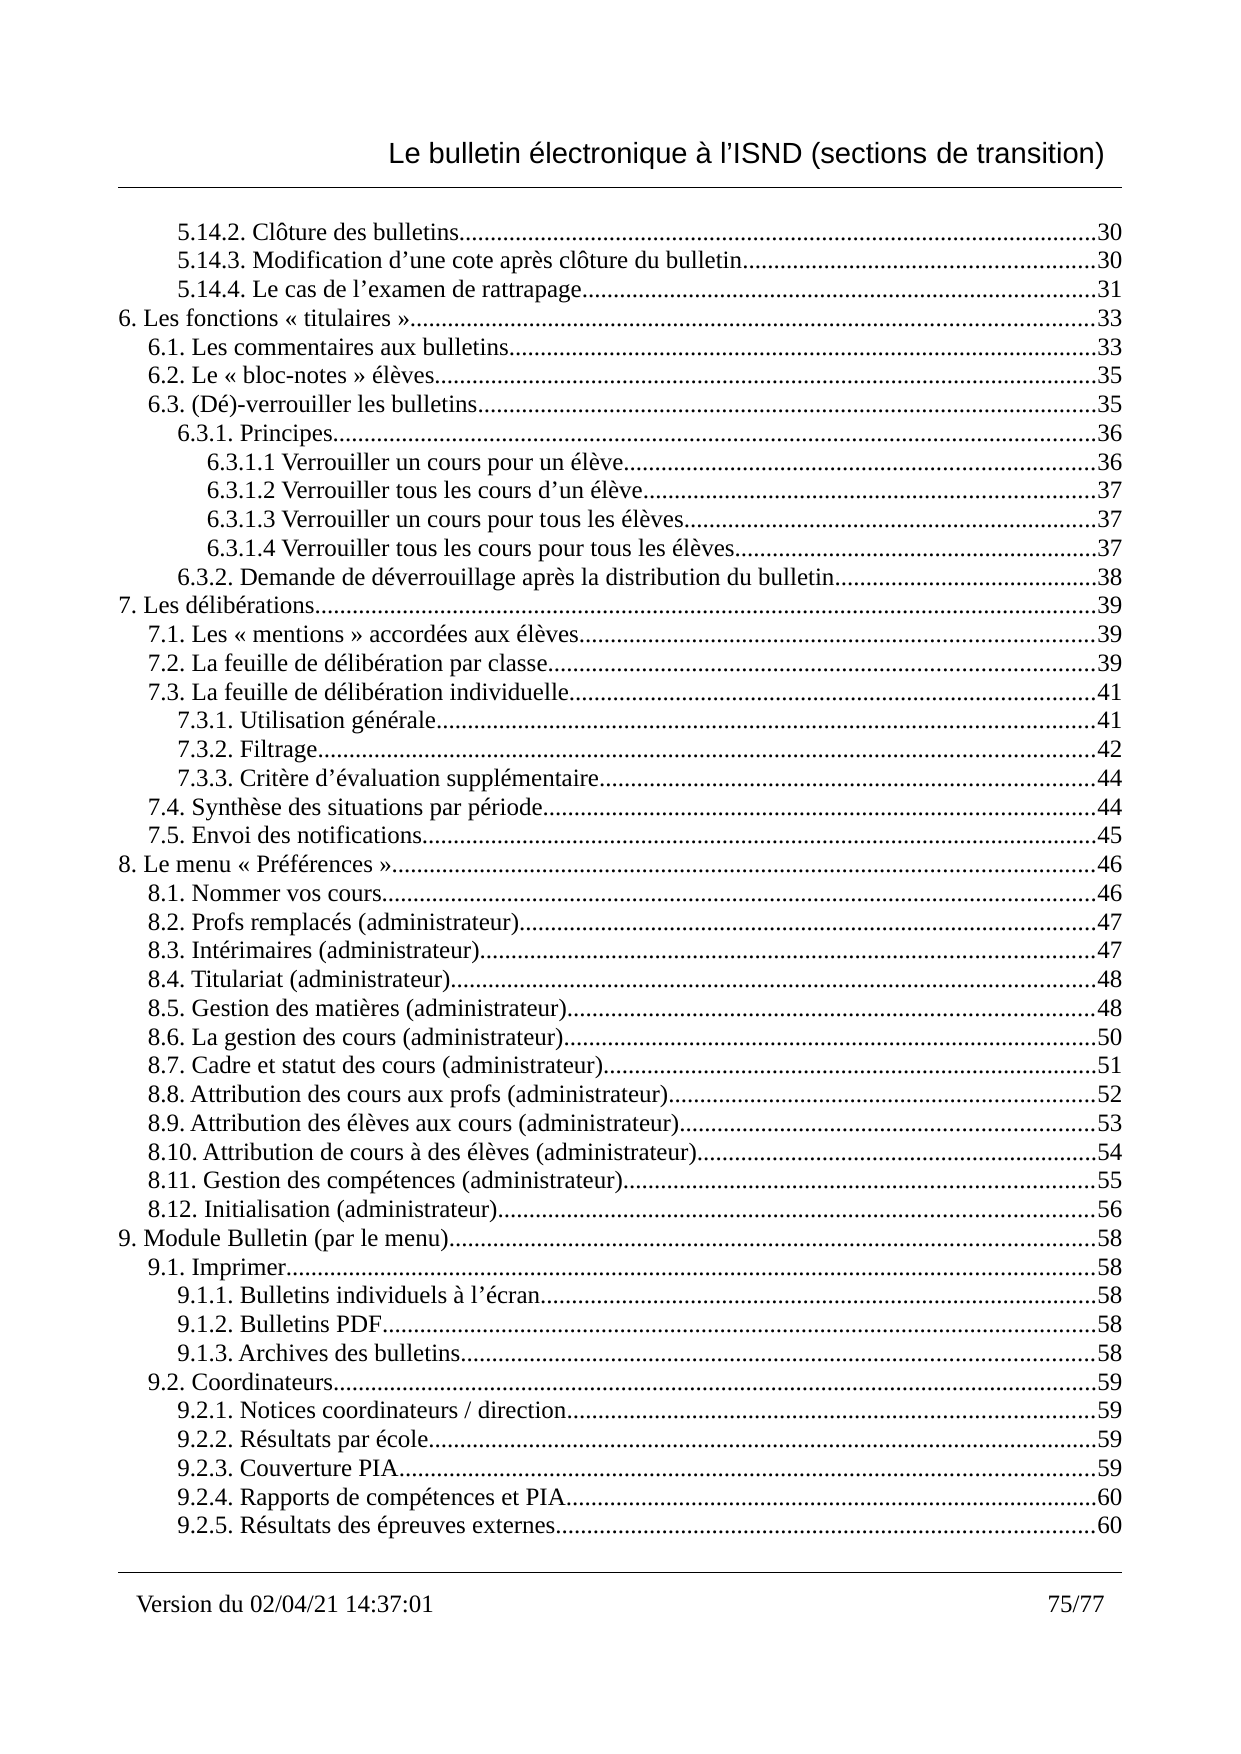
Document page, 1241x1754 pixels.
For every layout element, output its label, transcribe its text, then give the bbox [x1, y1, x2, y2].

text 6.3.2. Demande de déverrouillage après la distribution du bulletin 38 [177, 562, 1122, 590]
text 8.10. Attribution de cours à des élèves (administrateur) 54 [148, 1137, 1122, 1165]
text 7.3.2. Filtrage 42 [177, 734, 1122, 763]
text 9. Module Bulletin (par le menu) 58 [118, 1223, 1122, 1252]
text 6.3.1.2 Verrouiller tous les cours d’un élève 37 [207, 475, 1122, 504]
text 5.14.4. Le cas de l’examen de rattrapage 31 [177, 274, 1122, 303]
text 7.4. Synthèse des situations par période 44 [148, 792, 1122, 820]
text 7.3. La feuille de délibération individuelle 41 [148, 677, 1122, 705]
text 9.1. Imprimer 58 [148, 1252, 1122, 1280]
text 9.2.2. Résultats par école 59 [177, 1424, 1122, 1453]
text 8.12. Initialisation (administrateur) 56 [148, 1194, 1122, 1223]
text 6.3.1.3 Verrouiller un cours pour tous les élèves 37 [207, 504, 1122, 533]
text 7.3.3. Critère d’évaluation supplémentaire 44 [177, 763, 1122, 792]
text 8.8. Attribution des cours aux profs (administrateur) 52 [148, 1079, 1122, 1108]
text 8.1. Nommer vos cours 46 [148, 878, 1122, 907]
text 8.2. Profs remplacés (administrateur) 47 [148, 907, 1122, 935]
text 5.14.3. Modification d’une cote après clôture du bulletin 30 [177, 245, 1122, 274]
text 7.3.1. Utilisation générale 41 [177, 705, 1122, 734]
text 6.3.1. Principes 36 [177, 418, 1122, 447]
text 6.3. (Dé)-verrouiller les bulletins 35 [148, 389, 1122, 418]
text 6.2. Le « bloc-notes » élèves 35 [148, 360, 1122, 389]
text 8.3. Intérimaires (administrateur) 47 [148, 935, 1122, 964]
text 8.11. Gestion des compétences (administrateur) 55 [148, 1165, 1122, 1194]
text 9.2. Coordinateurs 59 [148, 1367, 1122, 1395]
text 7. Les délibérations 39 [118, 590, 1122, 619]
text 8.5. Gestion des matières (administrateur) 48 [148, 993, 1122, 1022]
text 9.1.2. Bulletins PDF 58 [177, 1309, 1122, 1338]
text 6.1. Les commentaires aux bulletins 33 [148, 332, 1122, 360]
text 8.6. La gestion des cours (administrateur) 50 [148, 1022, 1122, 1050]
text 5.14.2. Clôture des bulletins 30 [177, 217, 1122, 245]
text 9.2.5. Résultats des épreuves externes 60 [177, 1510, 1122, 1539]
text 7.5. Envoi des notifications 45 [148, 820, 1122, 849]
text 7.1. Les « mentions » accordées aux élèves 39 [148, 619, 1122, 648]
text 9.2.1. Notices coordinateurs / direction 59 [177, 1395, 1122, 1424]
text 9.2.3. Couverture PIA 59 [177, 1453, 1122, 1482]
text 9.1.1. Bulletins individuels à l’écran 58 [177, 1280, 1122, 1309]
text 6.3.1.4 Verrouiller tous les cours pour tous les élèves 37 [207, 533, 1122, 562]
text 9.1.3. Archives des bulletins 58 [177, 1338, 1122, 1367]
text 6. Les fonctions « titulaires » 33 [118, 303, 1122, 332]
text 7.2. La feuille de délibération par classe 39 [148, 648, 1122, 677]
text 6.3.1.1 Verrouiller un cours pour un élève 36 [207, 447, 1122, 475]
text 8.9. Attribution des élèves aux cours (administrateur) 53 [148, 1108, 1122, 1137]
text 8.7. Cadre et statut des cours (administrateur) 51 [148, 1050, 1122, 1079]
text 8.4. Titulariat (administrateur) 48 [148, 964, 1122, 993]
text 9.2.4. Rapports de compétences et PIA 60 [177, 1482, 1122, 1510]
text 8. Le menu « Préférences » 46 [118, 849, 1122, 878]
